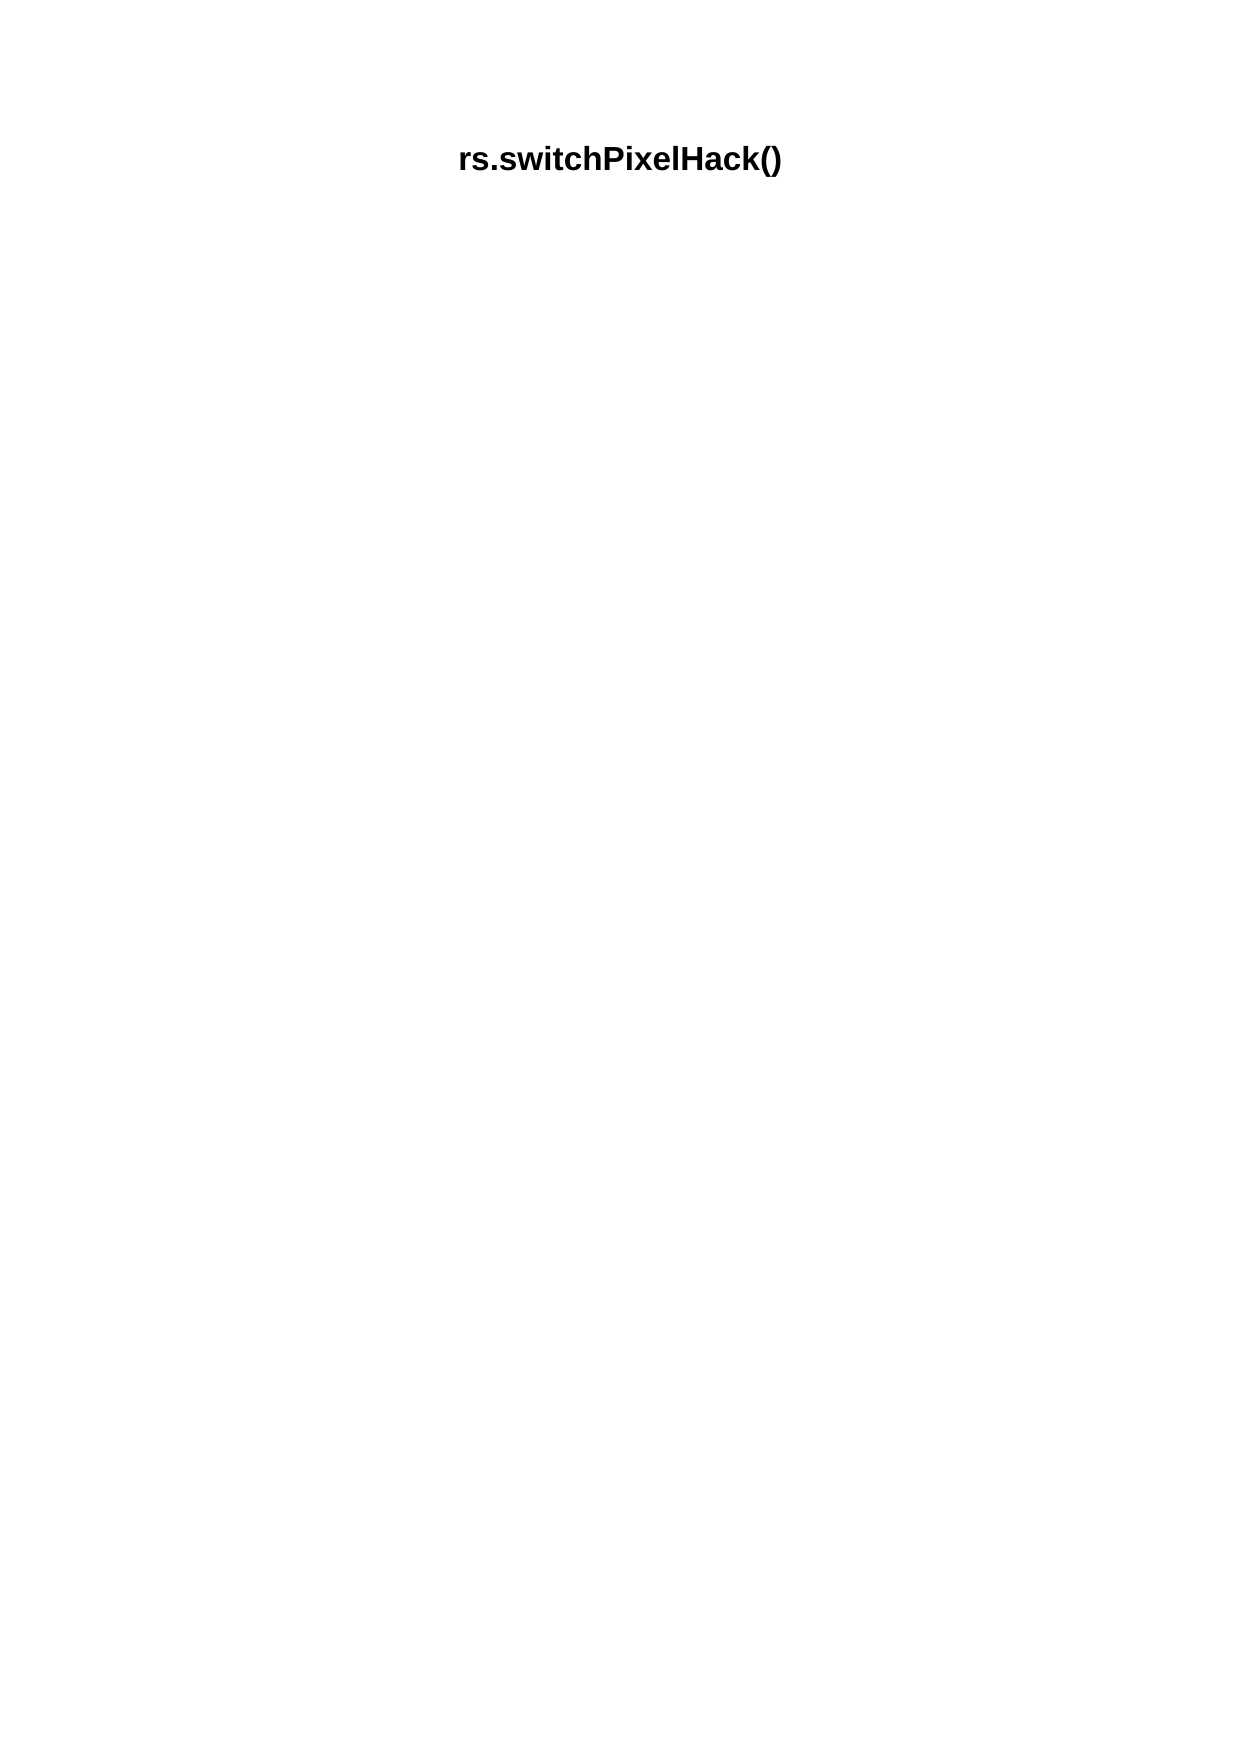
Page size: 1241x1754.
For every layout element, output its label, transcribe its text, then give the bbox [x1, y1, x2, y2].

subtitle rs.switchPixelHack() [118, 139, 1122, 177]
